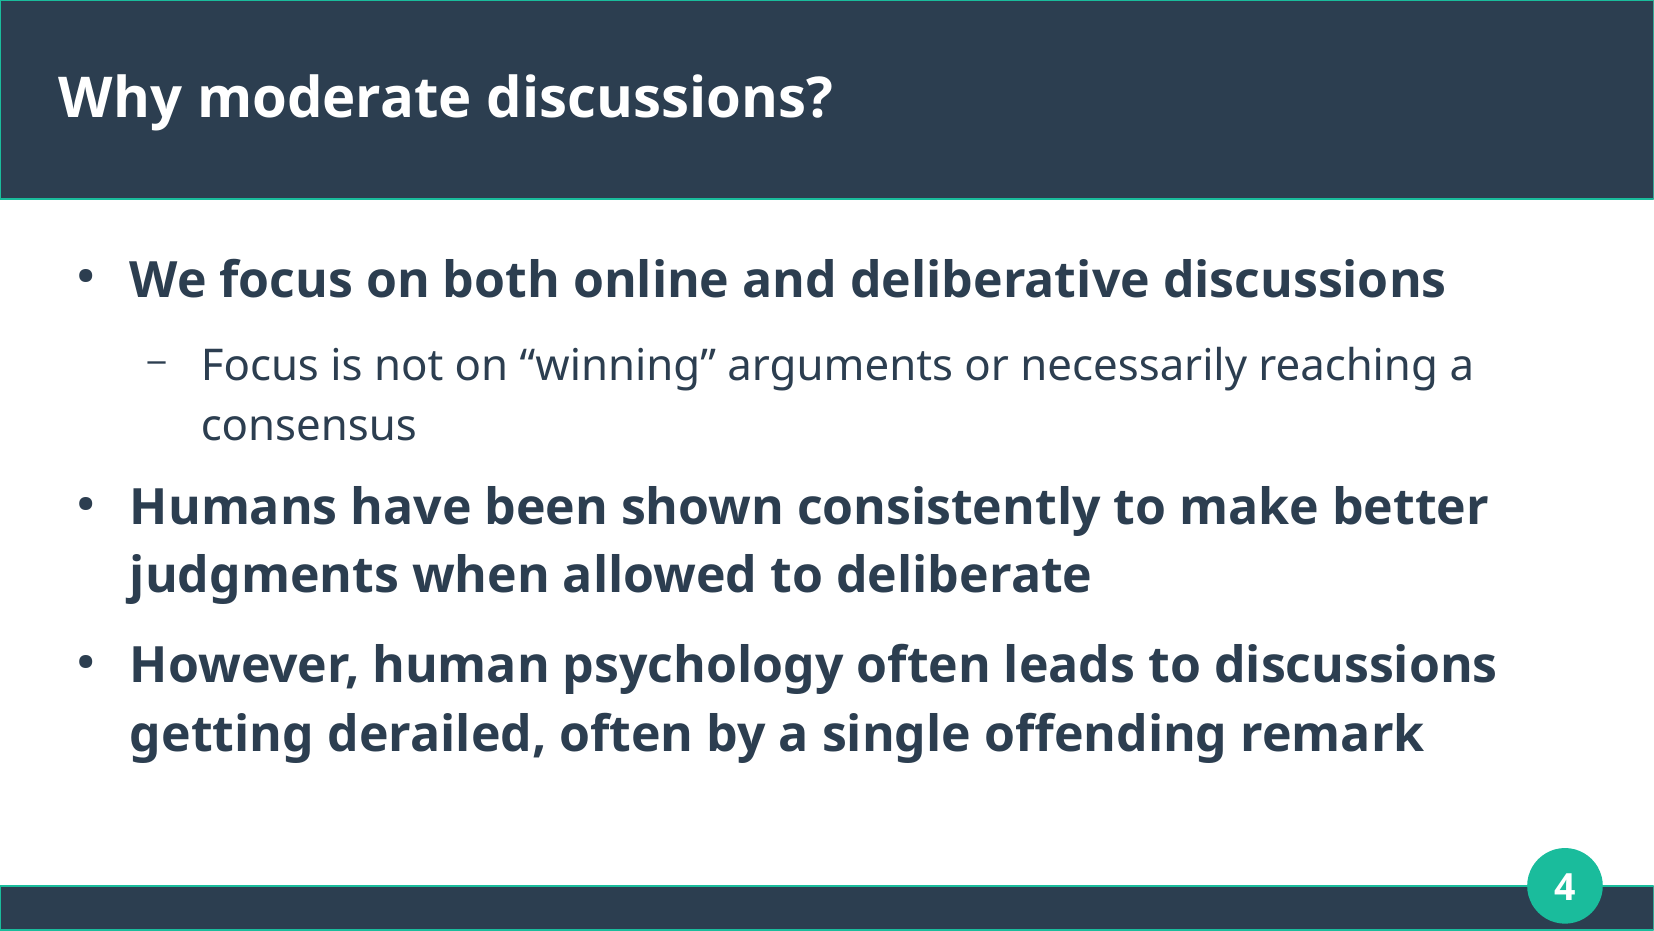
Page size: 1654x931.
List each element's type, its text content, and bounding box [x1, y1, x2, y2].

title Why moderate discussions? [59, 37, 1595, 155]
list We focus on both online and deliberative discussions Focus is not on “winning” arguments or necessarily reaching a consensus Humans have been shown consistently to make better judgments when allowed to deliberate However, human psychology often leads to discussions getting derailed, often by a single offending remark [59, 243, 1595, 864]
